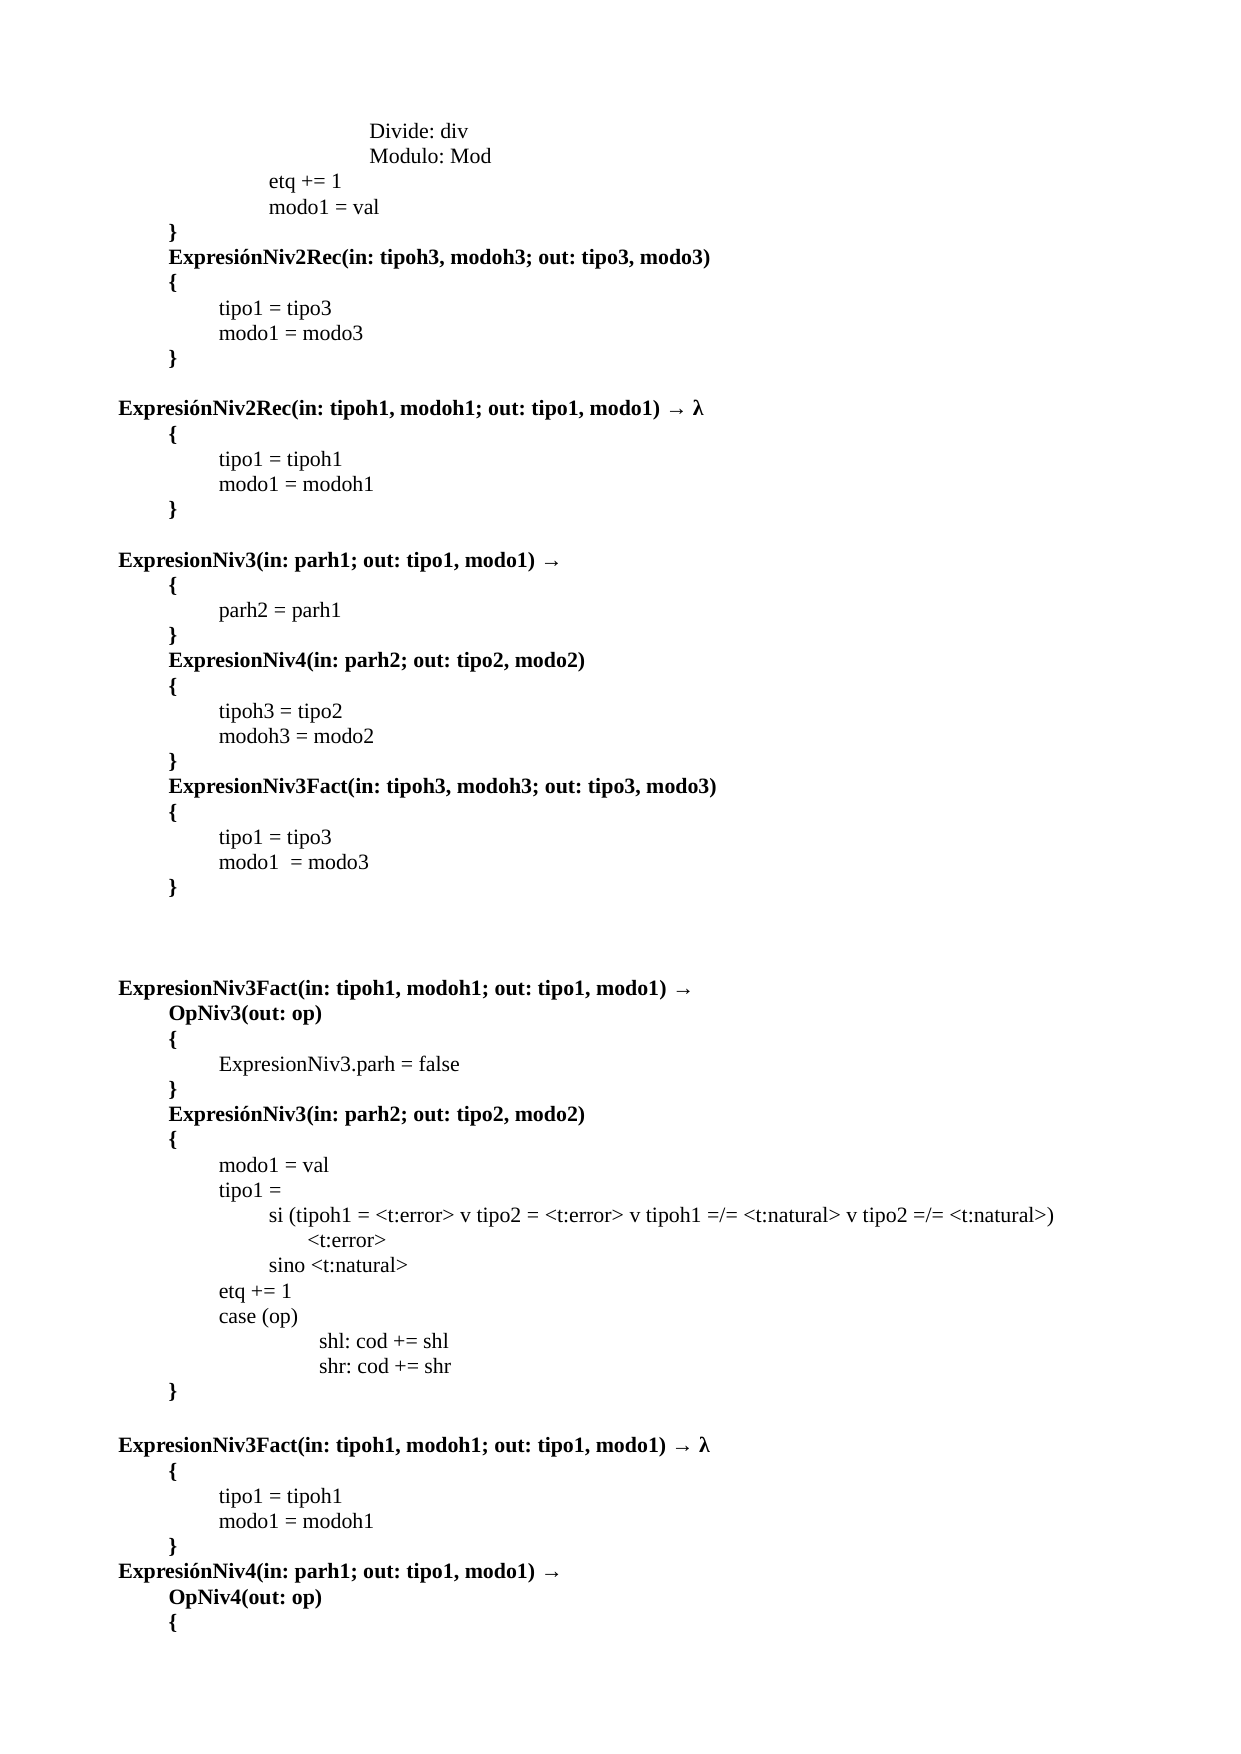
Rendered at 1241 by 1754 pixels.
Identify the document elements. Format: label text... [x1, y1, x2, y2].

text ExpresiónNiv3(in: parh2; out: tipo2, modo2) [168, 1101, 1122, 1126]
text tipo1 = tipoh1 [118, 1483, 1122, 1508]
text } [168, 874, 1122, 899]
text tipo1 = tipo3 [168, 294, 1122, 320]
text { [168, 1026, 1122, 1051]
text ExpresionNiv4(in: parh2; out: tipo2, modo2) [168, 647, 1122, 673]
text modo1 = val [168, 1152, 1122, 1177]
text tipo1 = [168, 1177, 1122, 1202]
text case (op) [118, 1303, 1122, 1328]
text { [168, 673, 1122, 698]
text modo1 = val [168, 194, 1122, 219]
text } [168, 622, 1122, 647]
text OpNiv4(out: op) [118, 1584, 1122, 1609]
text ExpresionNiv3Fact(in: tipoh1, modoh1; out: tipo1, modo1) → λ [118, 1432, 1122, 1458]
text tipo1 = tipoh1 [168, 446, 1122, 471]
text OpNiv3(out: op) [118, 1000, 1122, 1026]
text { [168, 572, 1122, 597]
text modo1 = modoh1 [118, 1508, 1122, 1533]
text } [168, 1378, 1122, 1404]
text tipo1 = tipo3 [168, 824, 1122, 849]
text { [168, 1458, 1122, 1483]
text } [168, 345, 1122, 370]
text ExpresionNiv3(in: parh1; out: tipo1, modo1) → [118, 547, 1122, 572]
text si (tipoh1 = <t:error> v tipo2 = <t:error> v tipoh1 =/= <t:natural> v tipo2 =/= <t:natural>) [168, 1202, 1122, 1227]
text shl: cod += shl [118, 1328, 1122, 1353]
text ExpresionNiv3.parh = false [168, 1051, 1122, 1076]
text modo1 = modo3 [168, 849, 1122, 874]
text } [168, 1076, 1122, 1101]
text } [168, 1533, 1122, 1558]
text } [168, 496, 1122, 521]
text { [168, 421, 1122, 446]
text sino <t:natural> [168, 1252, 1122, 1278]
text <t:error> [168, 1227, 1122, 1252]
text modo1 = modoh1 [168, 471, 1122, 496]
text etq += 1 [168, 1278, 1122, 1303]
text { [168, 799, 1122, 824]
text ExpresionNiv3Fact(in: tipoh1, modoh1; out: tipo1, modo1) → [118, 975, 1122, 1000]
text tipoh3 = tipo2 [168, 698, 1122, 723]
text modoh3 = modo2 [168, 723, 1122, 748]
text parh2 = parh1 [168, 597, 1122, 622]
text { [168, 1609, 1122, 1634]
text ExpresiónNiv2Rec(in: tipoh1, modoh1; out: tipo1, modo1) → λ [118, 395, 1122, 421]
text } [168, 748, 1122, 773]
text ExpresiónNiv4(in: parh1; out: tipo1, modo1) → [118, 1558, 1122, 1584]
text { [168, 269, 1122, 294]
text modo1 = modo3 [168, 320, 1122, 345]
text ExpresiónNiv2Rec(in: tipoh3, modoh3; out: tipo3, modo3) [168, 244, 1122, 269]
text Divide: div [168, 118, 1122, 143]
text etq += 1 [168, 168, 1122, 194]
text ExpresionNiv3Fact(in: tipoh3, modoh3; out: tipo3, modo3) [168, 773, 1122, 799]
text { [168, 1126, 1122, 1152]
text shr: cod += shr [118, 1353, 1122, 1378]
text Modulo: Mod [168, 143, 1122, 168]
text } [168, 219, 1122, 244]
